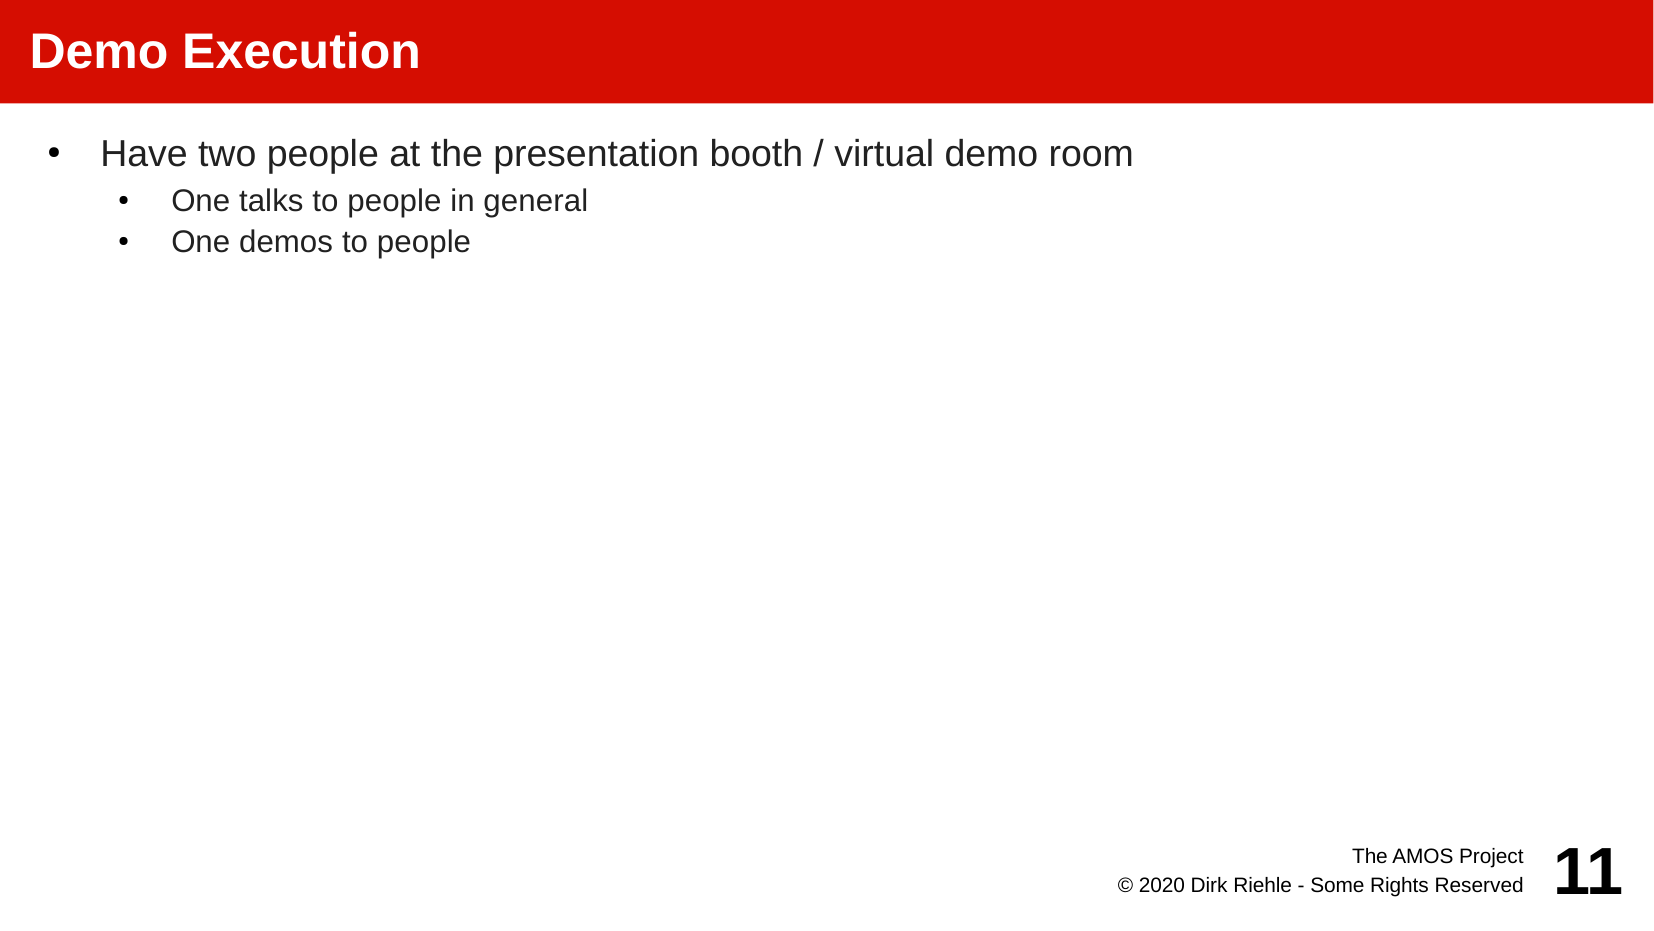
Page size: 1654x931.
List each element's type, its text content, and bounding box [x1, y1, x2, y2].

title Demo Execution [0, 0, 1654, 104]
list Have two people at the presentation booth / virtual demo room One talks to people in general One demos to people [29, 132, 1625, 813]
